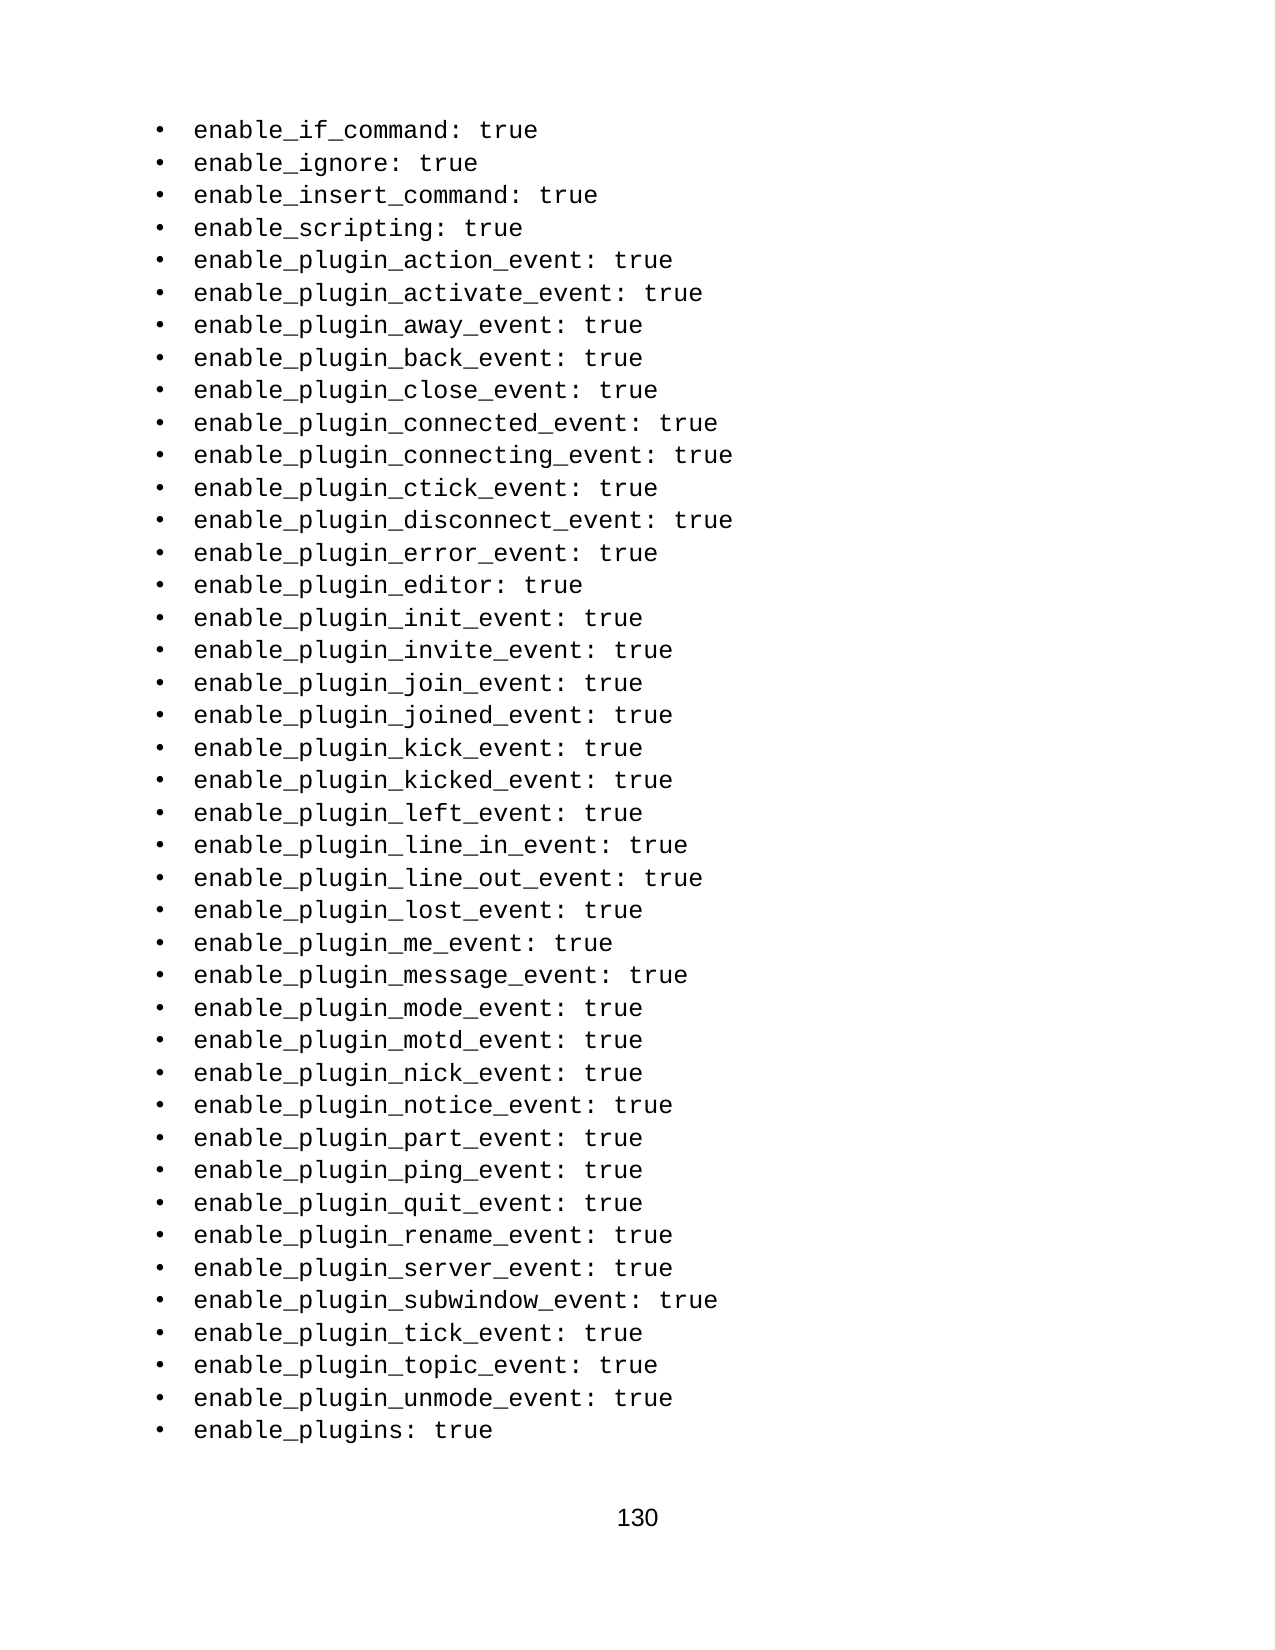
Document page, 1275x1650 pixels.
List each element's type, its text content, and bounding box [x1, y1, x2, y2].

list enable_plugin_part_event: true [156, 1126, 1157, 1154]
list enable_plugin_invite_event: true [156, 638, 1157, 666]
list enable_plugin_error_event: true [156, 541, 1157, 569]
list enable_if_command: true [156, 118, 1157, 146]
list enable_plugin_connected_event: true [156, 411, 1157, 439]
list enable_plugin_joined_event: true [156, 703, 1157, 731]
list enable_plugin_topic_event: true [156, 1353, 1157, 1381]
list enable_plugin_notice_event: true [156, 1093, 1157, 1121]
list enable_insert_command: true [156, 183, 1157, 211]
list enable_plugin_me_event: true [156, 931, 1157, 959]
list enable_plugin_init_event: true [156, 606, 1157, 634]
list enable_plugin_mode_event: true [156, 996, 1157, 1024]
list enable_plugin_lost_event: true [156, 898, 1157, 926]
list enable_plugin_action_event: true [156, 248, 1157, 276]
list enable_plugin_editor: true [156, 573, 1157, 601]
list enable_plugin_close_event: true [156, 378, 1157, 406]
list enable_plugin_line_out_event: true [156, 866, 1157, 894]
list enable_plugin_nick_event: true [156, 1061, 1157, 1089]
list enable_plugin_disconnect_event: true [156, 508, 1157, 536]
list enable_ignore: true [156, 151, 1157, 179]
list enable_plugin_kick_event: true [156, 736, 1157, 764]
list enable_plugin_line_in_event: true [156, 833, 1157, 861]
list enable_plugin_message_event: true [156, 963, 1157, 991]
list enable_plugin_join_event: true [156, 671, 1157, 699]
list enable_plugin_left_event: true [156, 801, 1157, 829]
list enable_plugin_motd_event: true [156, 1028, 1157, 1056]
list enable_plugin_connecting_event: true [156, 443, 1157, 471]
list enable_plugin_ctick_event: true [156, 476, 1157, 504]
list enable_plugin_subwindow_event: true [156, 1288, 1157, 1316]
list enable_plugin_away_event: true [156, 313, 1157, 341]
list enable_plugin_ping_event: true [156, 1158, 1157, 1186]
list enable_plugins: true [156, 1418, 1157, 1446]
list enable_plugin_back_event: true [156, 346, 1157, 374]
list enable_plugin_kicked_event: true [156, 768, 1157, 796]
list enable_plugin_tick_event: true [156, 1321, 1157, 1349]
list enable_plugin_rename_event: true [156, 1223, 1157, 1251]
list enable_plugin_quit_event: true [156, 1191, 1157, 1219]
list enable_plugin_server_event: true [156, 1256, 1157, 1284]
list enable_plugin_unmode_event: true [156, 1386, 1157, 1414]
list enable_plugin_activate_event: true [156, 281, 1157, 309]
list enable_scripting: true [156, 216, 1157, 244]
